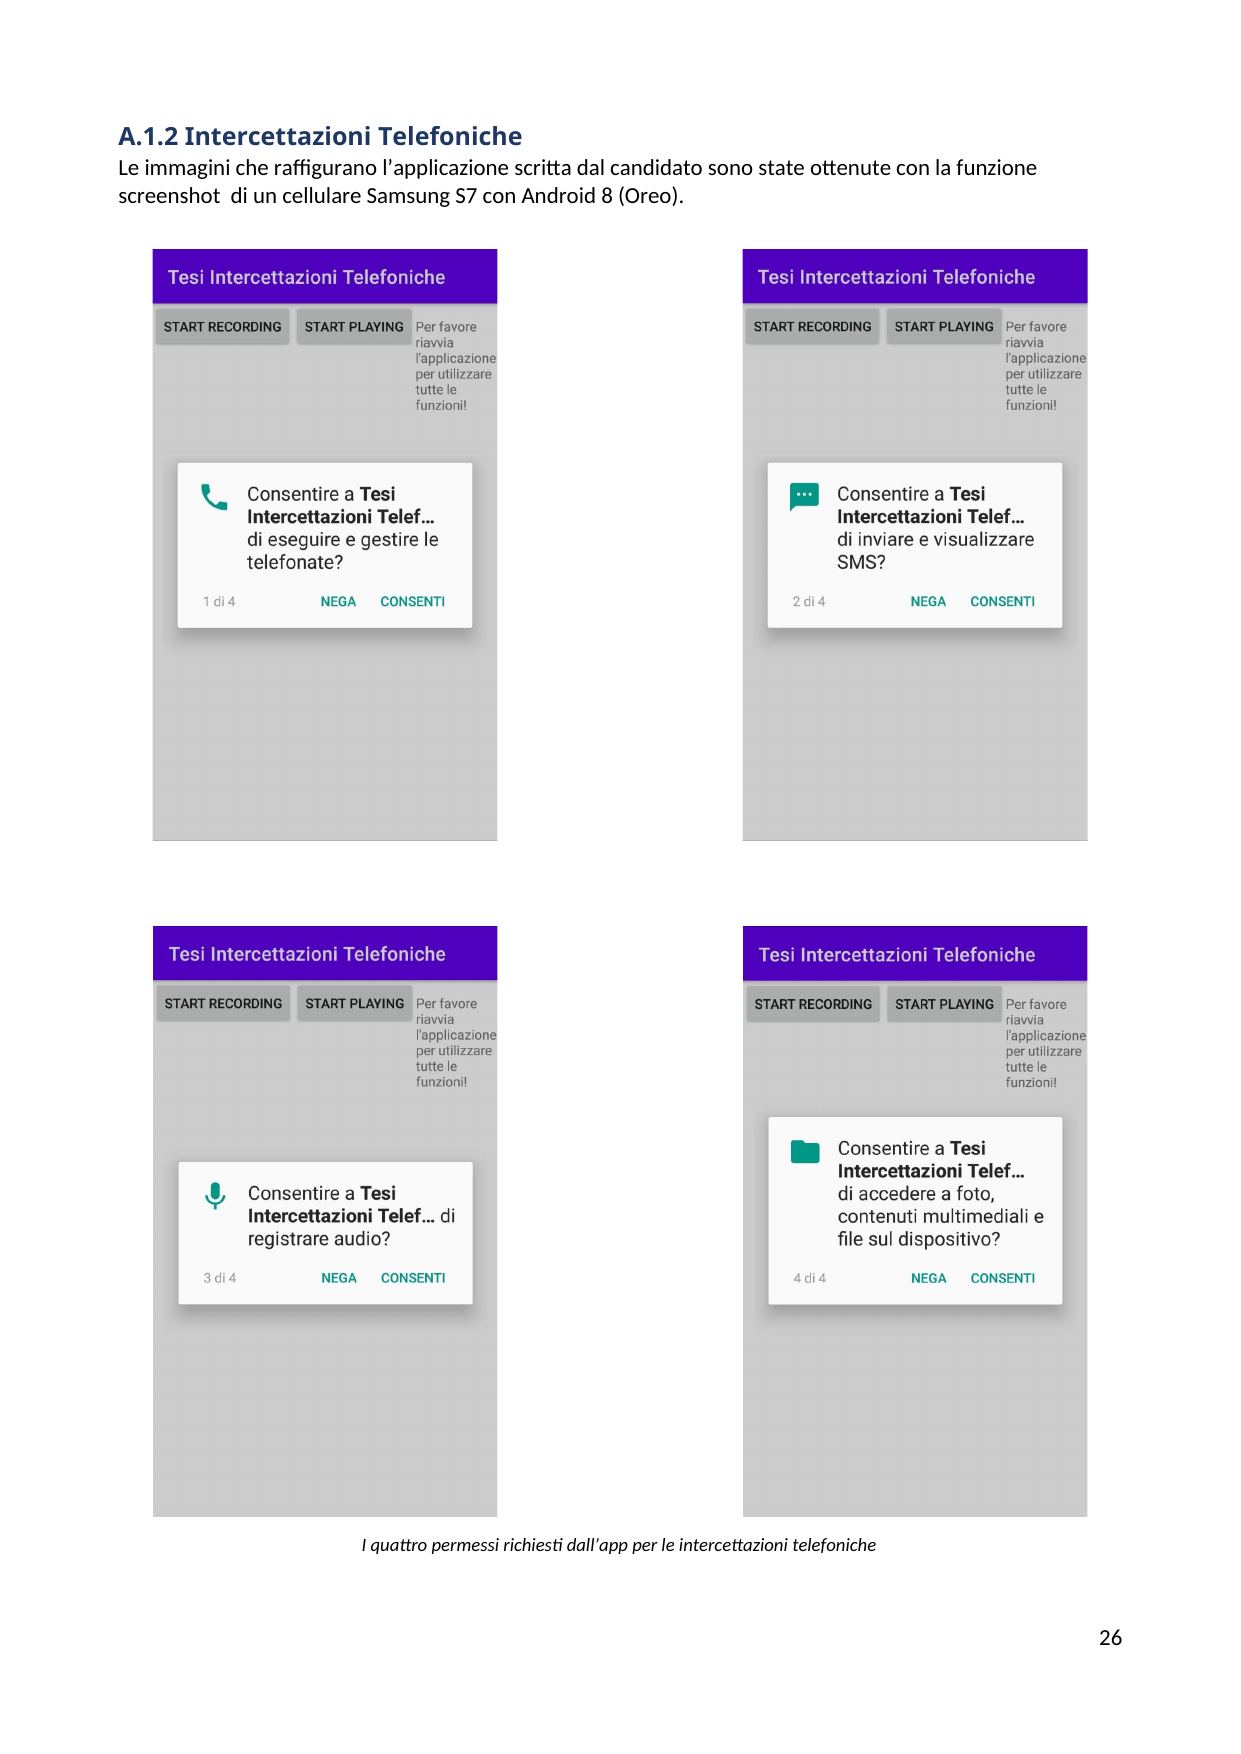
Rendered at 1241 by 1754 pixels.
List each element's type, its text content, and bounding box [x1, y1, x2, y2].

text I quattro permessi richiesti dall’app per le intercettazioni telefoniche [118, 1533, 1122, 1556]
subtitle A.1.2 Intercettazioni Telefoniche [118, 119, 1122, 153]
text Le immagini che raffigurano l’applicazione scritta dal candidato sono state ottenute con la funzione screenshot di un cellulare Samsung S7 con Android 8 (Oreo). [118, 153, 1122, 209]
